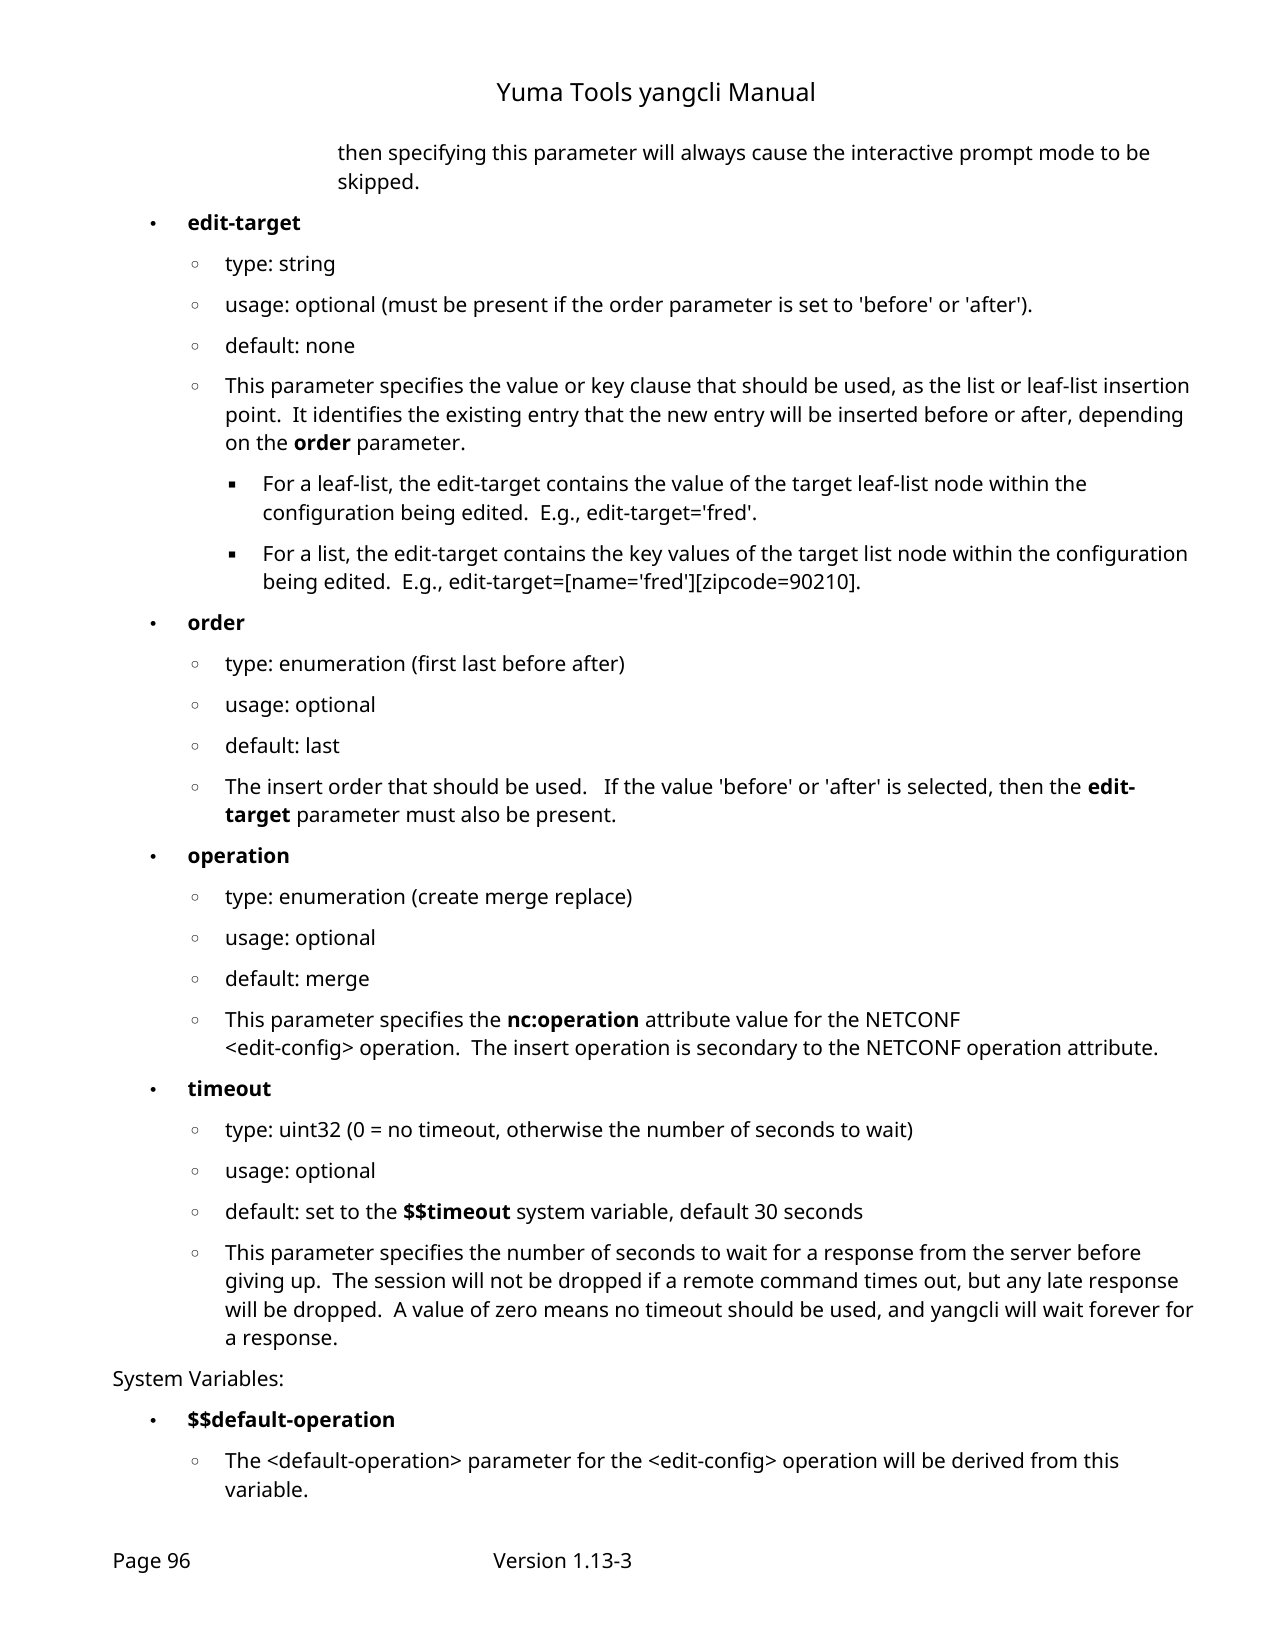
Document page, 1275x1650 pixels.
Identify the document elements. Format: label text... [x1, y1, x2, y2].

list order [150, 608, 1200, 637]
list default: merge [187, 964, 1200, 993]
list $$default-operation [150, 1405, 1200, 1434]
list operation [150, 841, 1200, 870]
list type: enumeration (first last before after) [187, 649, 1200, 678]
list usage: optional [187, 1156, 1200, 1185]
list default: last [187, 731, 1200, 759]
list This parameter specifies the nc:operation attribute value for the NETCONF <edit-config> operation. The insert operation is secondary to the NETCONF operation attribute. [187, 1005, 1200, 1062]
list then specifying this parameter will always cause the interactive prompt mode to be skipped. [300, 138, 1200, 195]
list type: enumeration (create merge replace) [187, 882, 1200, 911]
list timeout [150, 1074, 1200, 1103]
list This parameter specifies the value or key clause that should be used, as the list or leaf-list insertion point. It identifies the existing entry that the new entry will be inserted before or after, depending on the order parameter. [187, 372, 1200, 457]
text System Variables: [112, 1364, 1200, 1393]
list default: set to the $$timeout system variable, default 30 seconds [187, 1197, 1200, 1226]
list The <default-operation> parameter for the <edit-config> operation will be derived from this variable. [187, 1446, 1200, 1503]
list usage: optional (must be present if the order parameter is set to 'before' or 'after'). [187, 290, 1200, 318]
list This parameter specifies the number of seconds to wait for a response from the server before giving up. The session will not be dropped if a remote command times out, but any late response will be dropped. A value of zero means no timeout should be used, and yangcli will wait forever for a response. [187, 1238, 1200, 1352]
list default: none [187, 331, 1200, 359]
list For a list, the edit-target contains the key values of the target list node within the configuration being edited. E.g., edit-target=[name='fred'][zipcode=90210]. [225, 539, 1200, 596]
list usage: optional [187, 923, 1200, 952]
list The insert order that should be used. If the value 'before' or 'after' is selected, then the edit-target parameter must also be present. [187, 772, 1200, 829]
list type: uint32 (0 = no timeout, otherwise the number of seconds to wait) [187, 1115, 1200, 1144]
list type: string [187, 249, 1200, 277]
list For a leaf-list, the edit-target contains the value of the target leaf-list node within the configuration being edited. E.g., edit-target='fred'. [225, 469, 1200, 526]
list edit-target [150, 208, 1200, 236]
list usage: optional [187, 690, 1200, 718]
